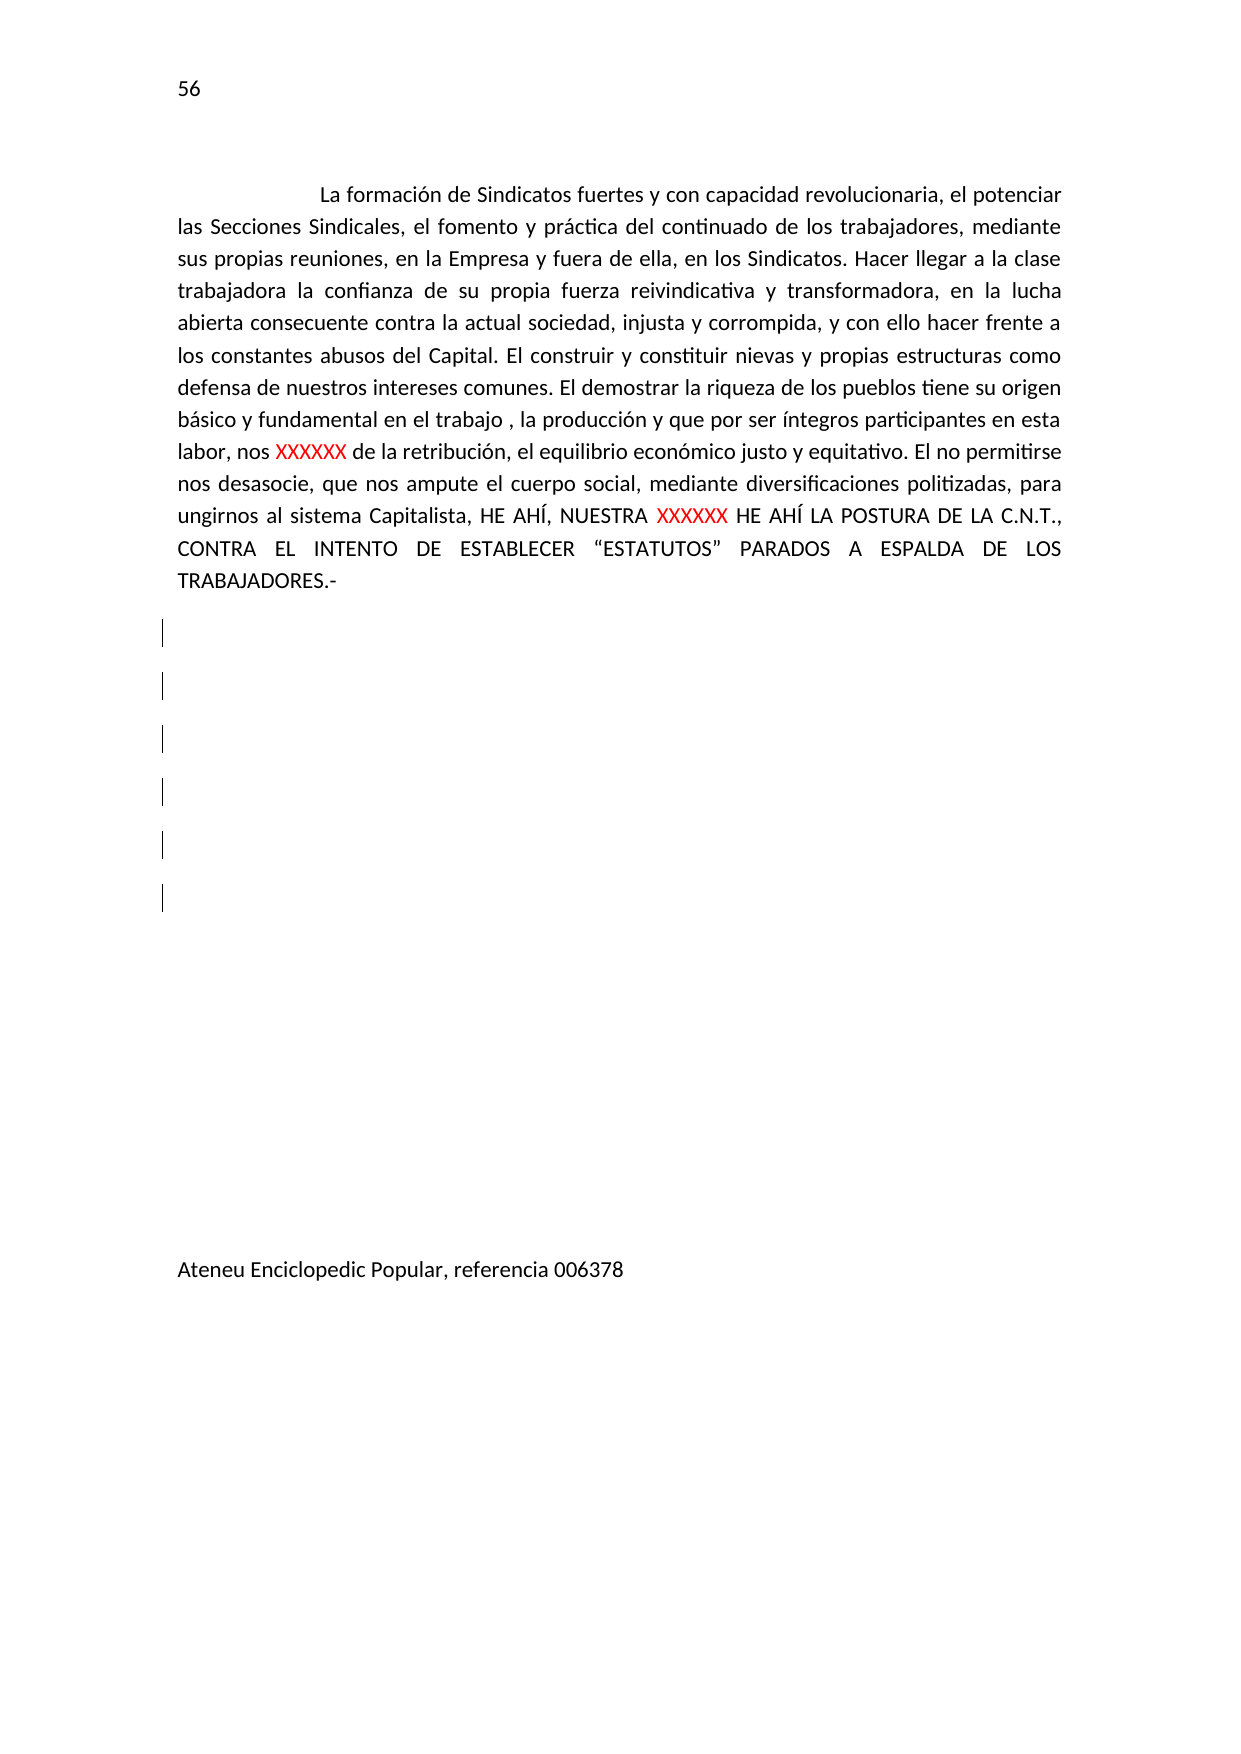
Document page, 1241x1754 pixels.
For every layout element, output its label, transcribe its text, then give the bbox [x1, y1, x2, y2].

text Ateneu Enciclopedic Popular, referencia 006378 [177, 1255, 1063, 1283]
list La formación de Sindicatos fuertes y con capacidad revolucionaria, el potenciar las Secciones Sindicales, el fomento y práctica del continuado de los trabajadores, mediante sus propias reuniones, en la Empresa y fuera de ella, en los Sindicatos. Hacer llegar a la clase trabajadora la confianza de su propia fuerza reivindicativa y transformadora, en la lucha abierta consecuente contra la actual sociedad, injusta y corrompida, y con ello hacer frente a los constantes abusos del Capital. El construir y constituir nievas y propias estructuras como defensa de nuestros intereses comunes. El demostrar la riqueza de los pueblos tiene su origen básico y fundamental en el trabajo , la producción y que por ser íntegros participantes en esta labor, nos XXXXXX de la retribución, el equilibrio económico justo y equitativo. El no permitirse nos desasocie, que nos ampute el cuerpo social, mediante diversificaciones politizadas, para ungirnos al sistema Capitalista, HE AHÍ, NUESTRA XXXXXX HE AHÍ LA POSTURA DE LA C.N.T., CONTRA EL INTENTO DE ESTABLECER “ESTATUTOS” PARADOS A ESPALDA DE LOS TRABAJADORES.- [177, 180, 1063, 594]
